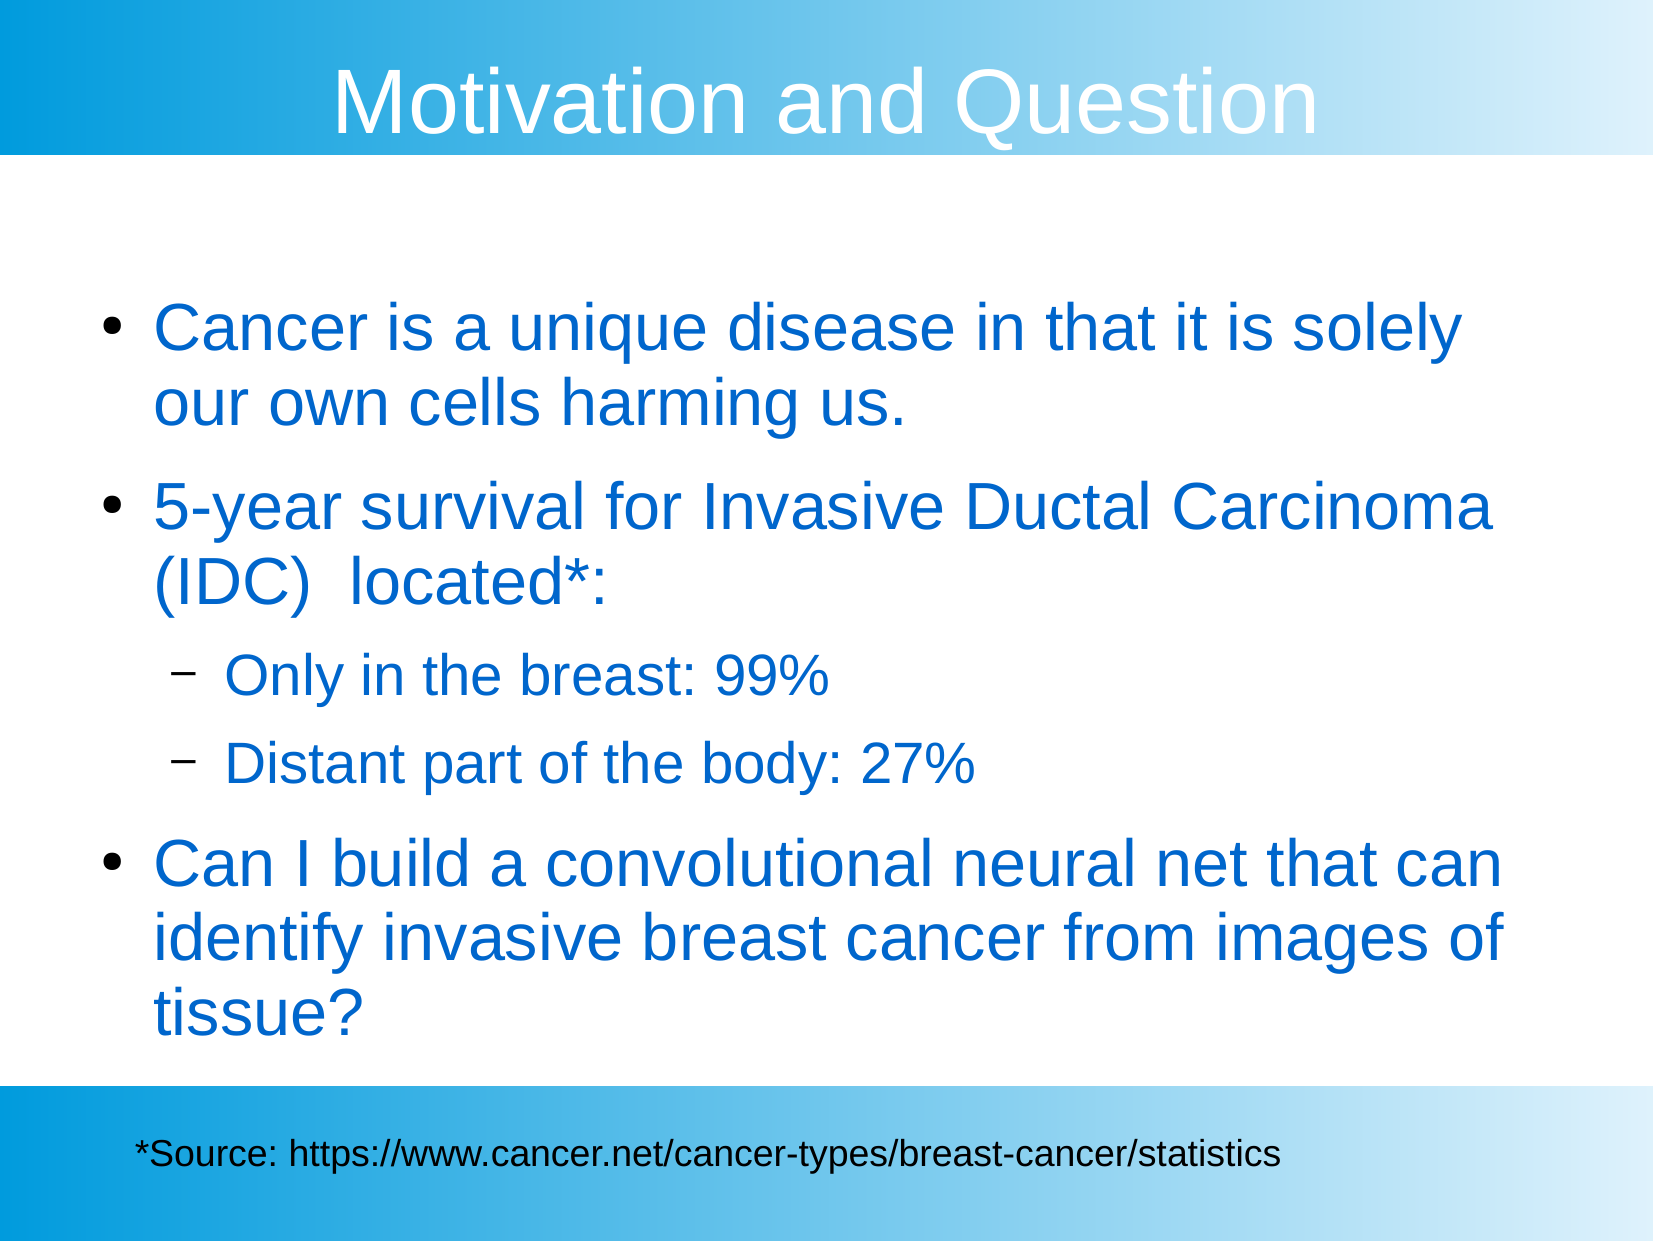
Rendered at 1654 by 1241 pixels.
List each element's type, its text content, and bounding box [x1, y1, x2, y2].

title Motivation and Question [82, 49, 1571, 155]
text_box *Source: https://www.cancer.net/cancer-types/breast-cancer/statistics [120, 1125, 1351, 1224]
list Cancer is a unique disease in that it is solely our own cells harming us. 5-year survival for Invasive Ductal Carcinoma (IDC) located*: Only in the breast: 99% Distant part of the body: 27% Can I build a convolutional neural net that can identify invasive breast cancer from images of tissue? [82, 290, 1571, 1010]
